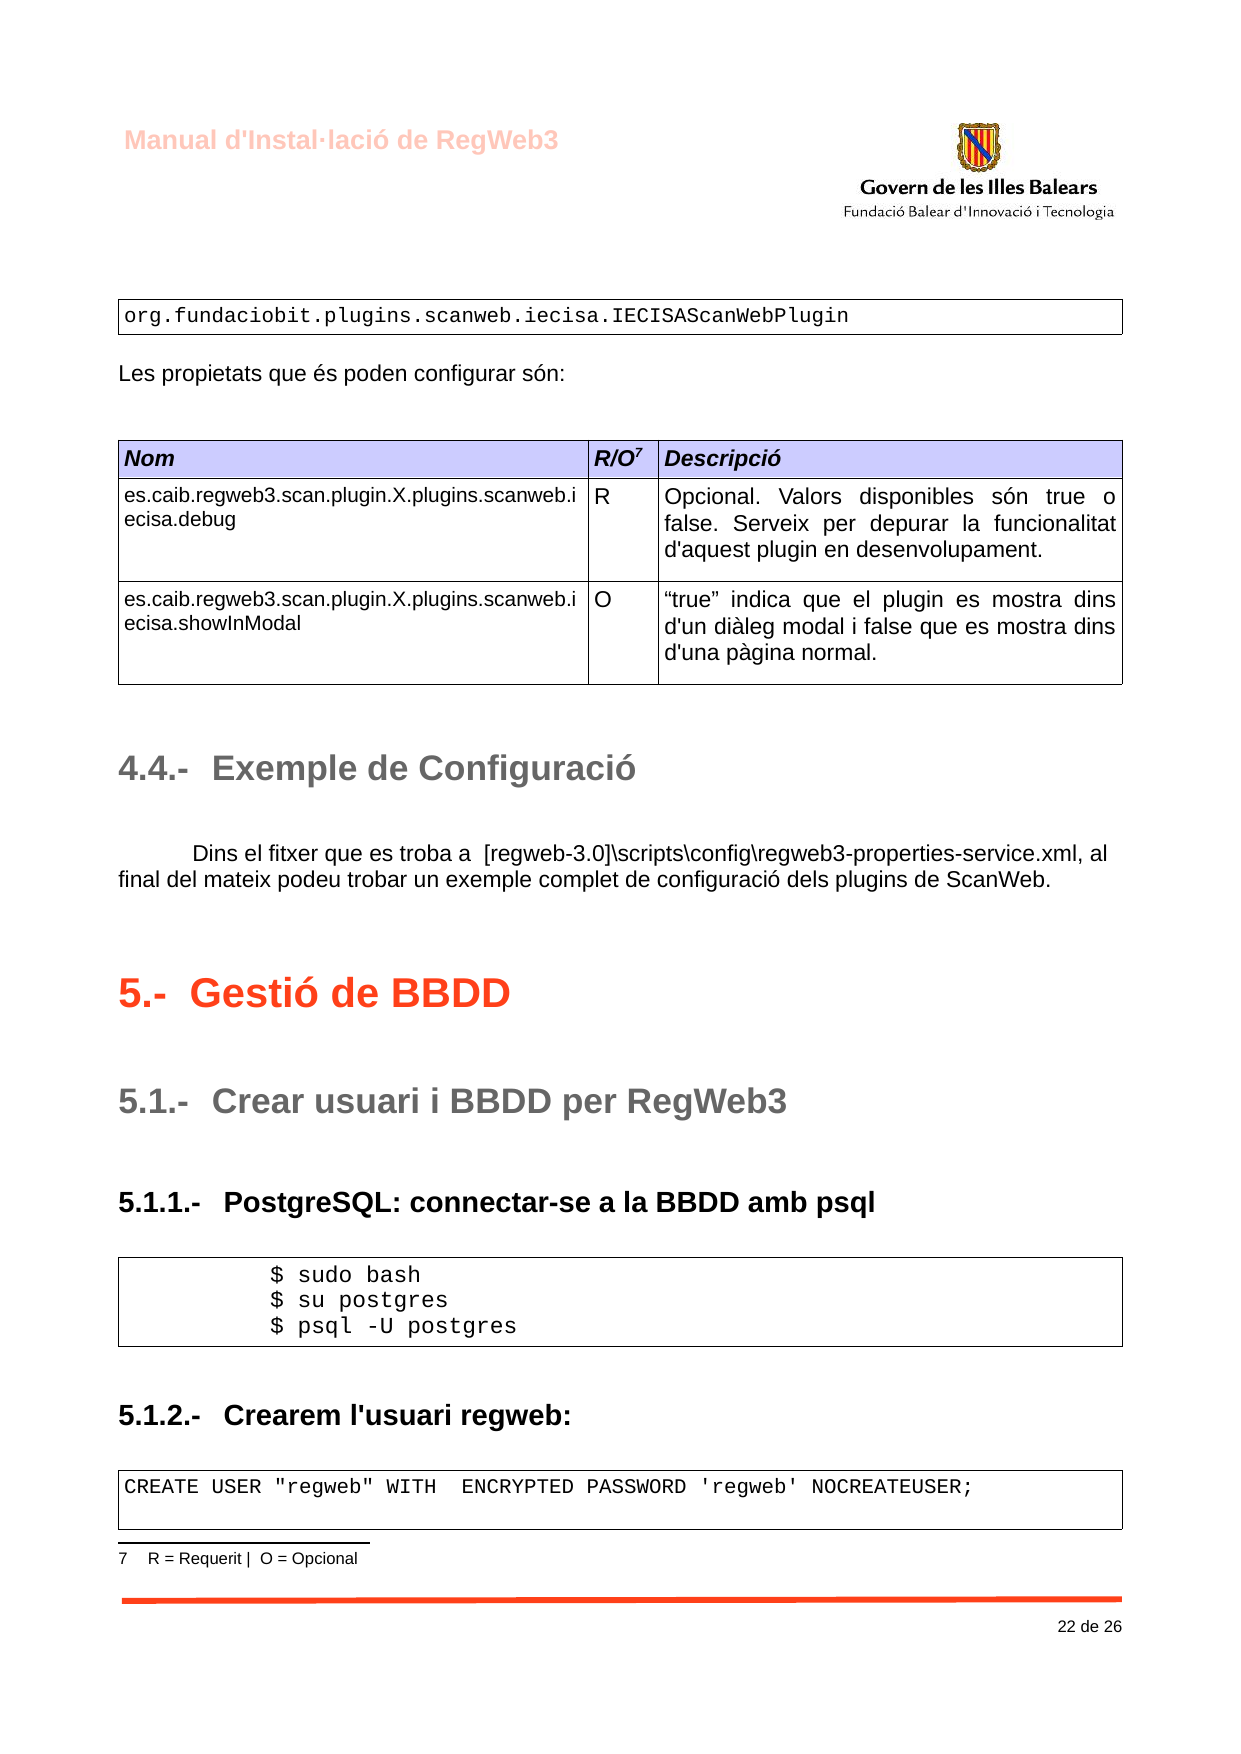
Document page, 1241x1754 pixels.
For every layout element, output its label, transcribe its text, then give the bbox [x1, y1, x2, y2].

text Dins el fitxer que es troba a [regweb-3.0]\scripts\config\regweb3-properties-service.xml, al final del mateix podeu trobar un exemple complet de configuració dels plugins de ScanWeb. [118, 840, 1122, 892]
table_header Nom [119, 441, 588, 477]
table_cell “true” indica que el plugin es mostra dins d'un diàleg modal i false que es mostra dins d'una pàgina normal. [659, 582, 1122, 684]
table_cell Opcional. Valors disponibles són true o false. Serveix per depurar la funcionalitat d'aquest plugin en desenvolupament. [659, 479, 1122, 581]
table_header R/O [589, 441, 658, 477]
table_header CREATE USER "regweb" WITH ENCRYPTED PASSWORD 'regweb' NOCREATEUSER; [119, 1471, 1122, 1529]
table_header Descripció [659, 441, 1122, 477]
picture [840, 123, 1117, 220]
subtitle PostgreSQL: connectar-se a la BBDD amb psql [118, 1185, 1122, 1219]
subtitle Crearem l'usuari regweb: [118, 1398, 1122, 1431]
subtitle Exemple de Configuració [118, 748, 1122, 788]
text Les propietats que és poden configurar són: [118, 360, 1122, 387]
table_cell O [589, 582, 658, 684]
table_header org.fundaciobit.plugins.scanweb.iecisa.IECISAScanWebPlugin [119, 300, 1122, 334]
subtitle Crear usuari i BBDD per RegWeb3 [118, 1081, 1122, 1121]
table_cell es.caib.regweb3.scan.plugin.X.plugins.scanweb.iecisa.showInModal [119, 582, 588, 684]
table_cell es.caib.regweb3.scan.plugin.X.plugins.scanweb.iecisa.debug [119, 479, 588, 581]
table_header $ sudo bash $ su postgres $ psql -U postgres [119, 1258, 1122, 1346]
table_cell R [589, 479, 658, 581]
subtitle Gestió de BBDD [118, 969, 1122, 1017]
